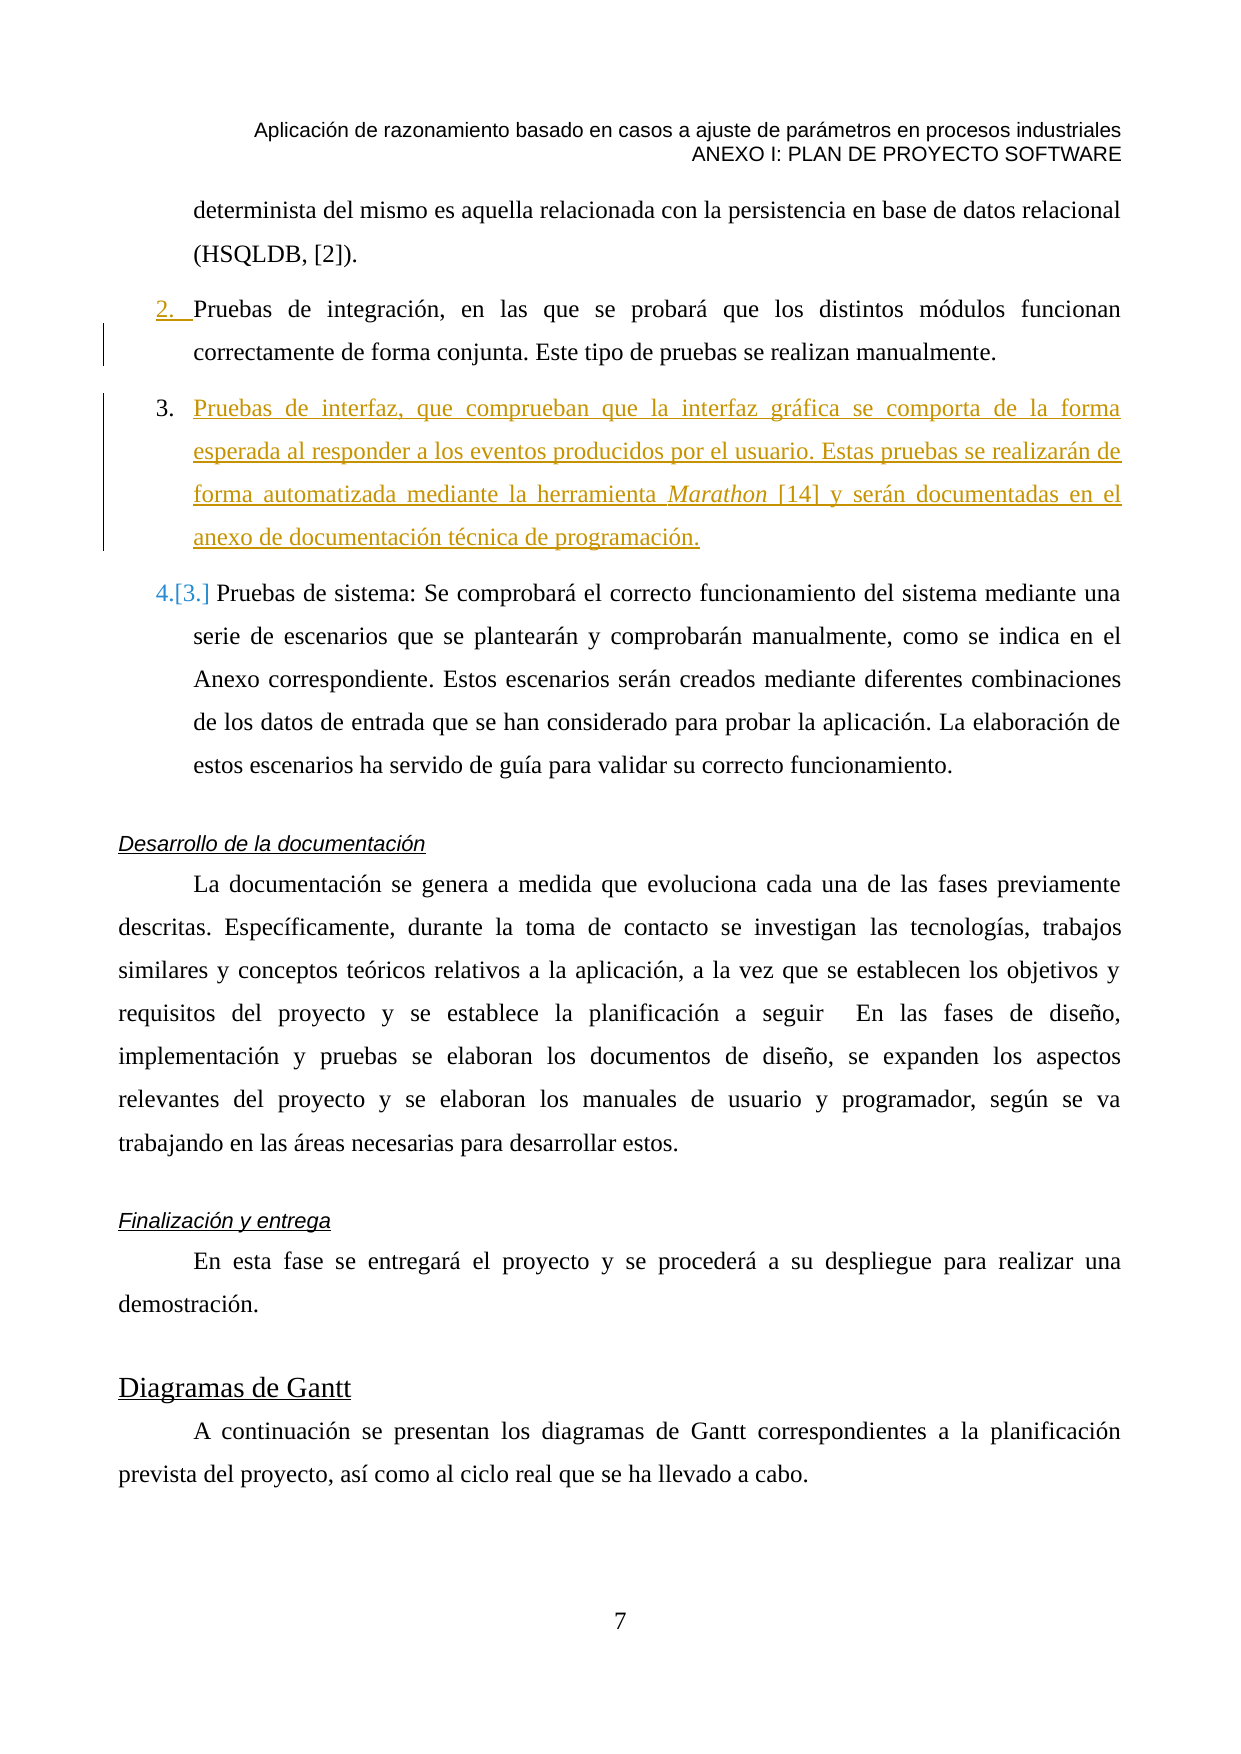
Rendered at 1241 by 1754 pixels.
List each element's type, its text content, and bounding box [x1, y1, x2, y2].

list Pruebas de integración, en las que se probará que los distintos módulos funcionan correctamente de forma conjunta. Este tipo de pruebas se realizan manualmente. [156, 294, 1122, 366]
list determinista del mismo es aquella relacionada con la persistencia en base de datos relacional (HSQLDB, [2]). [156, 196, 1122, 267]
list Pruebas de interfaz, que comprueban que la interfaz gráfica se comporta de la forma esperada al responder a los eventos producidos por el usuario. Estas pruebas se realizarán de forma automatizada mediante la herramienta Marathon [14] y serán documentadas en el anexo de documentación técnica de programación. [156, 393, 1122, 551]
subtitle Finalización y entrega [118, 1208, 1122, 1233]
text A continuación se presentan los diagramas de Gantt correspondientes a la planificación prevista del proyecto, así como al ciclo real que se ha llevado a cabo. [118, 1416, 1122, 1488]
text En esta fase se entregará el proyecto y se procederá a su despliegue para realizar una demostración. [118, 1246, 1122, 1318]
subtitle Desarrollo de la documentación [118, 831, 1122, 856]
subtitle Diagramas de Gantt [118, 1370, 1122, 1403]
list Pruebas de sistema: Se comprobará el correcto funcionamiento del sistema mediante una serie de escenarios que se plantearán y comprobarán manualmente, como se indica en el Anexo correspondiente. Estos escenarios serán creados mediante diferentes combinaciones de los datos de entrada que se han considerado para probar la aplicación. La elaboración de estos escenarios ha servido de guía para validar su correcto funcionamiento. [156, 578, 1122, 779]
text La documentación se genera a medida que evoluciona cada una de las fases previamente descritas. Específicamente, durante la toma de contacto se investigan las tecnologías, trabajos similares y conceptos teóricos relativos a la aplicación, a la vez que se establecen los objetivos y requisitos del proyecto y se establece la planificación a seguir En las fases de diseño, implementación y pruebas se elaboran los documentos de diseño, se expanden los aspectos relevantes del proyecto y se elaboran los manuales de usuario y programador, según se va trabajando en las áreas necesarias para desarrollar estos. [118, 869, 1122, 1156]
